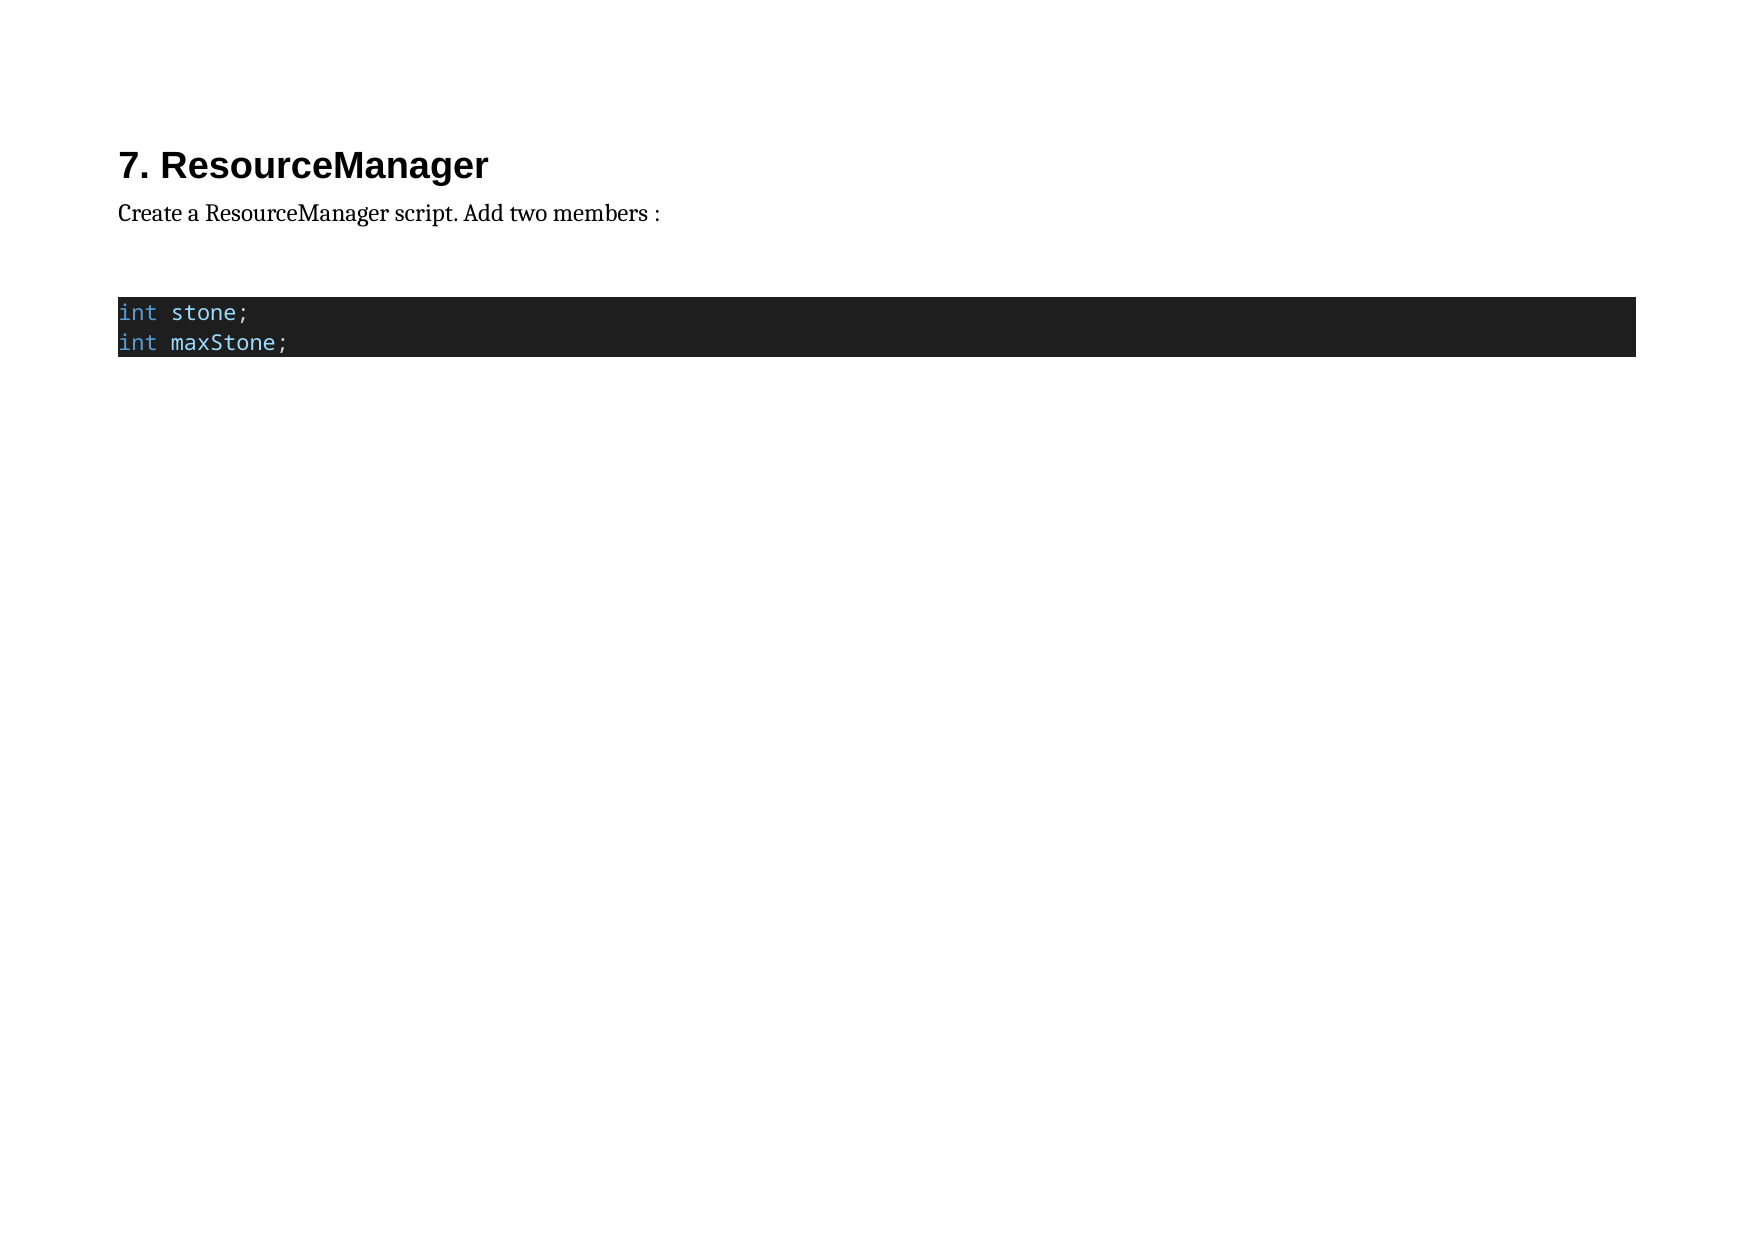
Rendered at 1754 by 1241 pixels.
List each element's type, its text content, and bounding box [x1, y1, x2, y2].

text Create a ResourceManager script. Add two members : [118, 199, 1636, 228]
subtitle 7. ResourceManager [118, 143, 1636, 187]
text int stone; [118, 297, 1636, 327]
text int maxStone; [118, 327, 1636, 357]
